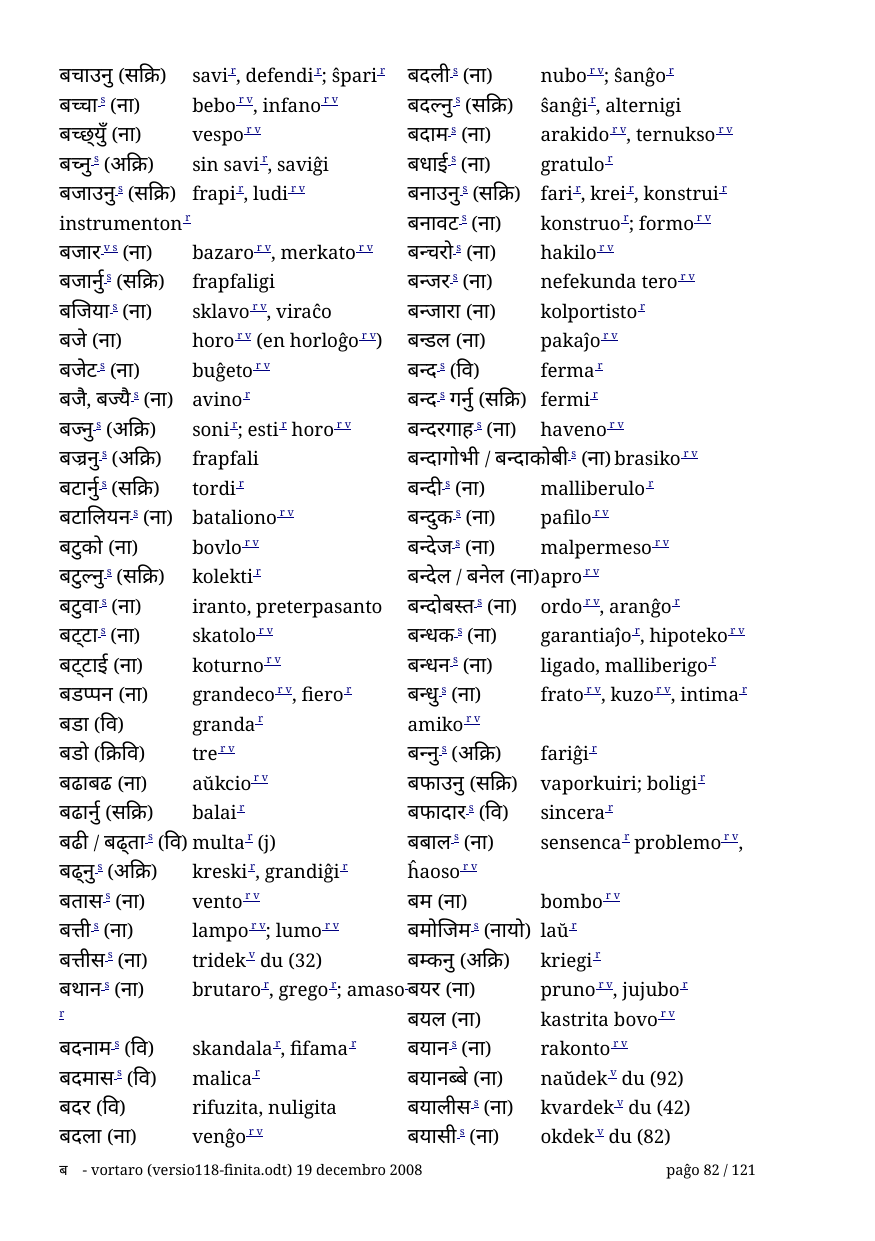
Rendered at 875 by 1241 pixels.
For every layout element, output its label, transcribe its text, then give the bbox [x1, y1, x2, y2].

text बन्दोबस्त s (ना) ordo r v, aranĝo r [407, 590, 756, 619]
text बजेट s (ना) buĝeto r v [59, 354, 407, 383]
text बदनाम s (वि) skandala r, fifama r [59, 1032, 407, 1061]
text बजार्नु s (सक्रि) frapfaligi [59, 265, 407, 295]
text बयालीस s (ना) kvardek v du (42) [407, 1091, 756, 1120]
text बटार्नु s (सक्रि) tordi r [59, 472, 407, 501]
text बन्नु s (अक्रि) fariĝi r [407, 737, 756, 767]
text बन्जर s (ना) nefekunda tero r v [407, 265, 756, 295]
text बटुवा s (ना) iranto, preterpasanto [59, 590, 407, 619]
text बफादार s (वि) sincera r [407, 796, 756, 826]
text बन्दरगाह s (ना) haveno r v [407, 413, 756, 442]
text बदाम s (ना) arakido r v, ternukso r v [407, 118, 756, 147]
text बट्टा s (ना) skatolo r v [59, 619, 407, 649]
text बधाई s (ना) gratulo r [407, 147, 756, 177]
text बजै, बज्यै s (ना) avino r [59, 383, 407, 413]
text बढार्नु (सक्रि) balai r [59, 796, 407, 826]
text बन्दी s (ना) malliberulo r [407, 472, 756, 501]
text बदल्नु s (सक्रि) ŝanĝi r, alternigi [407, 88, 756, 118]
text बचाउनु (सक्रि) savi r, defendi r; ŝpari r [59, 59, 407, 88]
text बच्चा s (ना) bebo r v, infano r v [59, 88, 407, 118]
text बतास s (ना) vento r v [59, 884, 407, 914]
text बथान s (ना) brutaro r, grego r; amaso r [59, 973, 407, 1032]
text बन्दागोभी / बन्दाकोबी s (ना) brasiko r v [407, 442, 756, 472]
text बन्द s गर्नु (सक्रि) fermi r [407, 383, 756, 413]
text बडो (क्रिवि) tre r v [59, 737, 407, 767]
text बम्कनु (अक्रि) kriegi r [407, 943, 756, 973]
text बयर (ना) pruno r v, jujubo r [407, 973, 756, 1002]
text बन्दुक s (ना) pafilo r v [407, 501, 756, 531]
text बन्धक s (ना) garantiaĵo r, hipoteko r v [407, 619, 756, 649]
text बजिया s (ना) sklavo r v, viraĉo [59, 295, 407, 324]
text बन्डल (ना) pakaĵo r v [407, 324, 756, 354]
text बफाउनु (सक्रि) vaporkuiri; boligi r [407, 767, 756, 796]
text बन्द s (वि) ferma r [407, 354, 756, 383]
text बन्चरो s (ना) hakilo r v [407, 236, 756, 265]
text बत्ती s (ना) lampo r v; lumo r v [59, 914, 407, 943]
text बदली s (ना) nubo r v; ŝanĝo r [407, 59, 756, 88]
text बट्टाई (ना) koturno r v [59, 649, 407, 678]
text बनाउनु s (सक्रि) fari r, krei r, konstrui r [407, 177, 756, 206]
text बनावट s (ना) konstruo r; formo r v [407, 206, 756, 236]
text बदला (ना) venĝo r v [59, 1120, 407, 1150]
text बढाबढ (ना) aŭkcio r v [59, 767, 407, 796]
text बदमास s (वि) malica r [59, 1061, 407, 1091]
text बज्रनु s (अक्रि) frapfali [59, 442, 407, 472]
text बयान s (ना) rakonto r v [407, 1032, 756, 1061]
text बयल (ना) kastrita bovo r v [407, 1002, 756, 1032]
text बन्देज s (ना) malpermeso r v [407, 531, 756, 560]
text बटुल्नु s (सक्रि) kolekti r [59, 560, 407, 590]
text बत्तीस s (ना) tridek v du (32) [59, 943, 407, 973]
text बडा (वि) granda r [59, 708, 407, 737]
text बच्छ्युँ (ना) vespo r v [59, 118, 407, 147]
text बच्नु s (अक्रि) sin savi r, saviĝi [59, 147, 407, 177]
text बढ्नु s (अक्रि) kreski r, grandiĝi r [59, 855, 407, 884]
text बटालियन s (ना) bataliono r v [59, 501, 407, 531]
text बज्नु s (अक्रि) soni r; esti r horo r v [59, 413, 407, 442]
text बन्जारा (ना) kolportisto r [407, 295, 756, 324]
text बन्धु s (ना) frato r v, kuzo r v, intima r amiko r v [407, 678, 756, 737]
text बम (ना) bombo r v [407, 884, 756, 914]
text बमोजिम s (नायो) laŭ r [407, 914, 756, 943]
text बजाउनु s (सक्रि) frapi r, ludi r v instrumenton r [59, 177, 407, 236]
text बडप्पन (ना) grandeco r v, fiero r [59, 678, 407, 708]
text बयानब्बे (ना) naŭdek v du (92) [407, 1061, 756, 1091]
text बजार v s (ना) bazaro r v, merkato r v [59, 236, 407, 265]
text बयासी s (ना) okdek v du (82) [407, 1120, 756, 1150]
text बदर (वि) rifuzita, nuligita [59, 1091, 407, 1120]
text बजे (ना) horo r v (en horloĝo r v) [59, 324, 407, 354]
text बबाल s (ना) sensenca r problemo r v, ĥaoso r v [407, 826, 756, 884]
text बढी / बढ्ता s (वि) multa r (j) [59, 826, 407, 855]
text बन्धन s (ना) ligado, malliberigo r [407, 649, 756, 678]
text बन्देल / बनेल (ना) apro r v [407, 560, 756, 590]
text बटुको (ना) bovlo r v [59, 531, 407, 560]
